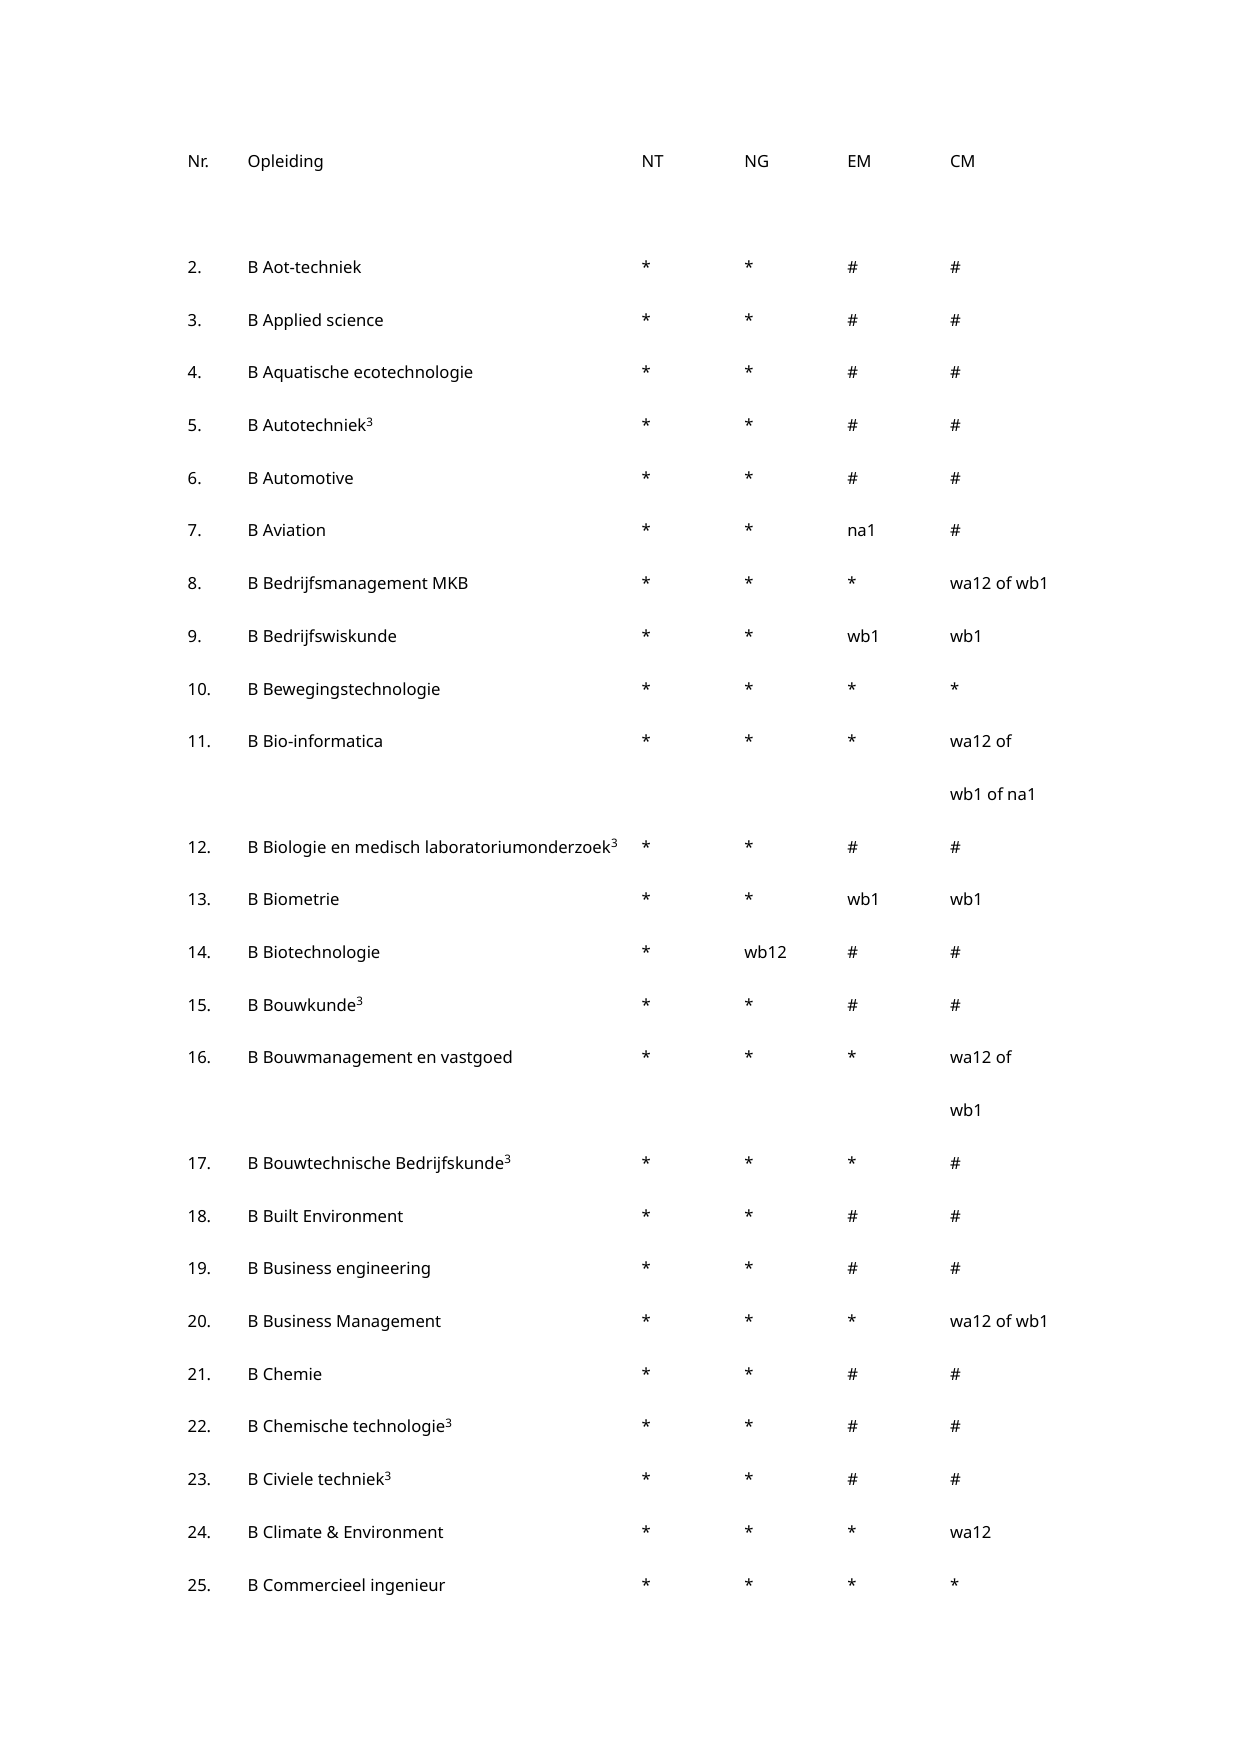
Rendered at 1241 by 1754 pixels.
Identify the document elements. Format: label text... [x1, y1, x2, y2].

table_cell * [744, 1151, 847, 1204]
table_cell # [847, 361, 950, 413]
table_cell * [641, 1362, 744, 1415]
table_cell * [744, 466, 847, 519]
table_cell * [744, 1520, 847, 1573]
table_cell * [641, 1573, 744, 1596]
table_cell 23. [188, 1468, 247, 1520]
table_header EM [847, 150, 950, 203]
table_cell B Bedrijfsmanagement MKB [248, 572, 641, 624]
table_cell B Biotechnologie [248, 941, 641, 993]
table_cell # [847, 835, 950, 888]
table_cell B Bouwtechnische Bedrijfskunde3 [248, 1151, 641, 1204]
table_cell wb1 [950, 624, 1053, 677]
table_cell 6. [188, 466, 247, 519]
table_cell 17. [188, 1151, 247, 1204]
table_cell * [641, 519, 744, 572]
table_cell 20. [188, 1310, 247, 1362]
table_cell [641, 203, 744, 255]
table_cell * [641, 835, 744, 888]
table_cell # [847, 993, 950, 1046]
table_cell [188, 203, 247, 255]
table_cell * [847, 1151, 950, 1204]
table_cell * [744, 835, 847, 888]
table_cell * [744, 677, 847, 730]
table_cell * [744, 624, 847, 677]
table_cell * [641, 361, 744, 413]
table_cell B Autotechniek3 [248, 414, 641, 466]
table_cell * [641, 1310, 744, 1362]
table_cell * [744, 572, 847, 624]
table_cell B Business Management [248, 1310, 641, 1362]
table_cell B Aviation [248, 519, 641, 572]
table_cell * [744, 308, 847, 361]
table_cell * [641, 1520, 744, 1573]
table_cell * [847, 572, 950, 624]
table_cell 25. [188, 1573, 247, 1596]
table_cell * [744, 1362, 847, 1415]
table_cell # [950, 255, 1053, 308]
table_cell * [744, 1573, 847, 1596]
table_cell 8. [188, 572, 247, 624]
table_cell [950, 203, 1053, 255]
table_cell * [847, 1573, 950, 1596]
table_cell 11. [188, 730, 247, 835]
table_cell B Automotive [248, 466, 641, 519]
table_cell 7. [188, 519, 247, 572]
table_cell B Bio-informatica [248, 730, 641, 835]
table_cell * [950, 1573, 1053, 1596]
table_cell 4. [188, 361, 247, 413]
table_cell # [847, 255, 950, 308]
table_cell 21. [188, 1362, 247, 1415]
table_cell * [641, 888, 744, 941]
table_cell B Bedrijfswiskunde [248, 624, 641, 677]
table_cell * [641, 308, 744, 361]
table_cell # [950, 308, 1053, 361]
table_cell B Chemische technologie3 [248, 1415, 641, 1468]
table_cell wa12 of wb1 [950, 572, 1053, 624]
table_cell * [744, 1204, 847, 1257]
table_cell * [641, 730, 744, 835]
table_cell 15. [188, 993, 247, 1046]
table_cell * [641, 624, 744, 677]
table_cell # [847, 414, 950, 466]
table_cell 10. [188, 677, 247, 730]
table_cell 2. [188, 255, 247, 308]
table_cell 16. [188, 1046, 247, 1151]
table_cell B Biometrie [248, 888, 641, 941]
table_cell B Commercieel ingenieur [248, 1573, 641, 1596]
table_cell * [641, 1468, 744, 1520]
table_cell wb12 [744, 941, 847, 993]
table_cell * [847, 677, 950, 730]
table_cell 12. [188, 835, 247, 888]
table_cell 18. [188, 1204, 247, 1257]
table_cell B Applied science [248, 308, 641, 361]
table_cell # [950, 835, 1053, 888]
table_cell * [744, 1310, 847, 1362]
table_cell * [641, 941, 744, 993]
table_cell [847, 203, 950, 255]
table_cell wa12 of wb1 of na1 [950, 730, 1053, 835]
table_cell * [641, 255, 744, 308]
table_cell * [847, 1520, 950, 1573]
table_cell # [847, 1257, 950, 1309]
table_cell * [641, 466, 744, 519]
table_cell [248, 203, 641, 255]
table_cell na1 [847, 519, 950, 572]
table_cell B Chemie [248, 1362, 641, 1415]
table_cell * [641, 993, 744, 1046]
table_cell wb1 [847, 624, 950, 677]
table_cell * [744, 519, 847, 572]
table_cell * [744, 255, 847, 308]
table_cell * [847, 1046, 950, 1151]
table_cell # [847, 941, 950, 993]
table_cell * [744, 1046, 847, 1151]
table_cell # [847, 1415, 950, 1468]
table_cell * [847, 730, 950, 835]
table_cell 24. [188, 1520, 247, 1573]
table_cell * [744, 888, 847, 941]
table_cell 13. [188, 888, 247, 941]
table_cell wb1 [950, 888, 1053, 941]
table_cell * [641, 677, 744, 730]
table_cell * [641, 1257, 744, 1309]
table_cell B Biologie en medisch laboratoriumonderzoek3 [248, 835, 641, 888]
table_cell # [950, 1468, 1053, 1520]
table_cell 14. [188, 941, 247, 993]
table_cell * [641, 572, 744, 624]
table_cell B Climate & Environment [248, 1520, 641, 1573]
table_cell B Built Environment [248, 1204, 641, 1257]
table_cell # [950, 1415, 1053, 1468]
table_header Opleiding [248, 150, 641, 203]
table_cell * [744, 730, 847, 835]
table_cell wa12 of wb1 [950, 1310, 1053, 1362]
table_cell 5. [188, 414, 247, 466]
table_header NT [641, 150, 744, 203]
table_cell [744, 203, 847, 255]
table_cell # [950, 1362, 1053, 1415]
table_cell B Aot-techniek [248, 255, 641, 308]
table_cell # [847, 1468, 950, 1520]
table_cell * [744, 361, 847, 413]
table_cell wa12 [950, 1520, 1053, 1573]
table_cell # [950, 1204, 1053, 1257]
table_cell * [744, 1468, 847, 1520]
table_cell # [847, 308, 950, 361]
table_cell * [847, 1310, 950, 1362]
table_cell * [744, 414, 847, 466]
table_cell * [744, 1257, 847, 1309]
table_cell B Bouwmanagement en vastgoed [248, 1046, 641, 1151]
table_cell * [641, 1204, 744, 1257]
table_cell 22. [188, 1415, 247, 1468]
table_cell * [641, 414, 744, 466]
table_cell 3. [188, 308, 247, 361]
table_cell # [950, 361, 1053, 413]
table_cell # [950, 941, 1053, 993]
table_cell # [950, 1257, 1053, 1309]
table_cell * [950, 677, 1053, 730]
table_cell B Civiele techniek3 [248, 1468, 641, 1520]
table_cell # [847, 1362, 950, 1415]
table_cell 19. [188, 1257, 247, 1309]
table_cell * [744, 993, 847, 1046]
table_cell # [950, 519, 1053, 572]
table_cell B Business engineering [248, 1257, 641, 1309]
table_cell wa12 of wb1 [950, 1046, 1053, 1151]
table_cell 9. [188, 624, 247, 677]
table_cell # [950, 993, 1053, 1046]
table_cell * [641, 1415, 744, 1468]
table_cell B Aquatische ecotechnologie [248, 361, 641, 413]
table_header CM [950, 150, 1053, 203]
table_cell B Bouwkunde3 [248, 993, 641, 1046]
table_cell # [950, 1151, 1053, 1204]
table_cell # [847, 466, 950, 519]
table_cell B Bewegingstechnologie [248, 677, 641, 730]
table_cell * [641, 1151, 744, 1204]
table_header Nr. [188, 150, 247, 203]
table_cell * [744, 1415, 847, 1468]
table_header NG [744, 150, 847, 203]
table_cell # [847, 1204, 950, 1257]
table_cell # [950, 414, 1053, 466]
table_cell # [950, 466, 1053, 519]
table_cell * [641, 1046, 744, 1151]
table_cell wb1 [847, 888, 950, 941]
